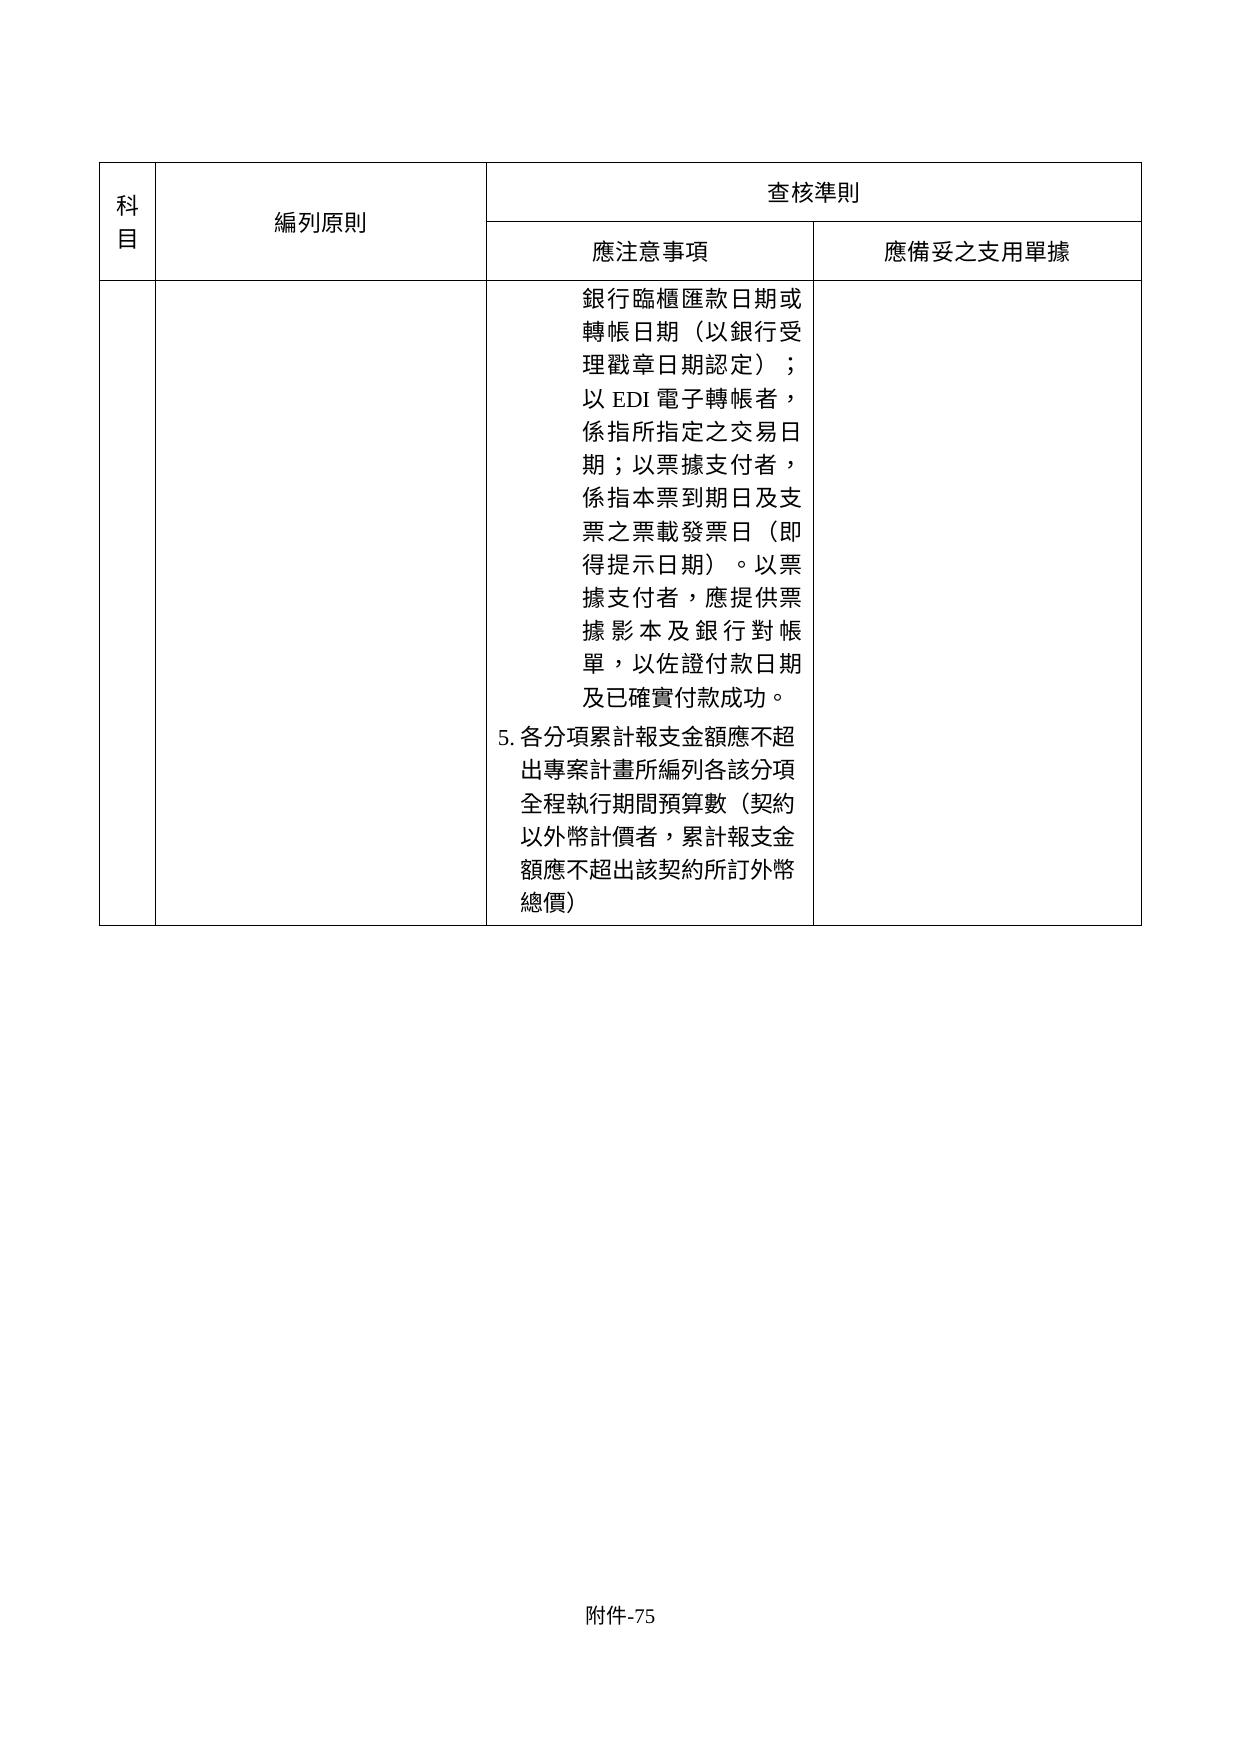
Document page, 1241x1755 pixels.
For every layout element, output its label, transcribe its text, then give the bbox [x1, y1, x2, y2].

table_cell [814, 281, 1141, 924]
table_header 查核準則 [487, 163, 1141, 221]
table_cell 應注意事項 [487, 222, 813, 280]
table_header 編列原則 [156, 163, 486, 280]
table_cell 銀行臨櫃匯款日期或轉帳日期（以銀行受理戳章日期認定）；以EDI電子轉帳者，係指所指定之交易日期；以票據支付者，係指本票到期日及支票之票載發票日（即得提示日期）。以票據支付者，應提供票據影本及銀行對帳單，以佐證付款日期及已確實付款成功。 各分項累計報支金額應不超出專案計畫所編列各該分項全程執行期間預算數（契約以外幣計價者，累計報支金額應不超出該契約所訂外幣總價） [487, 281, 813, 924]
table_cell 應備妥之支用單據 [814, 222, 1141, 280]
table_cell [156, 281, 486, 924]
table_cell [100, 281, 155, 924]
table_header 科目 [100, 163, 155, 280]
